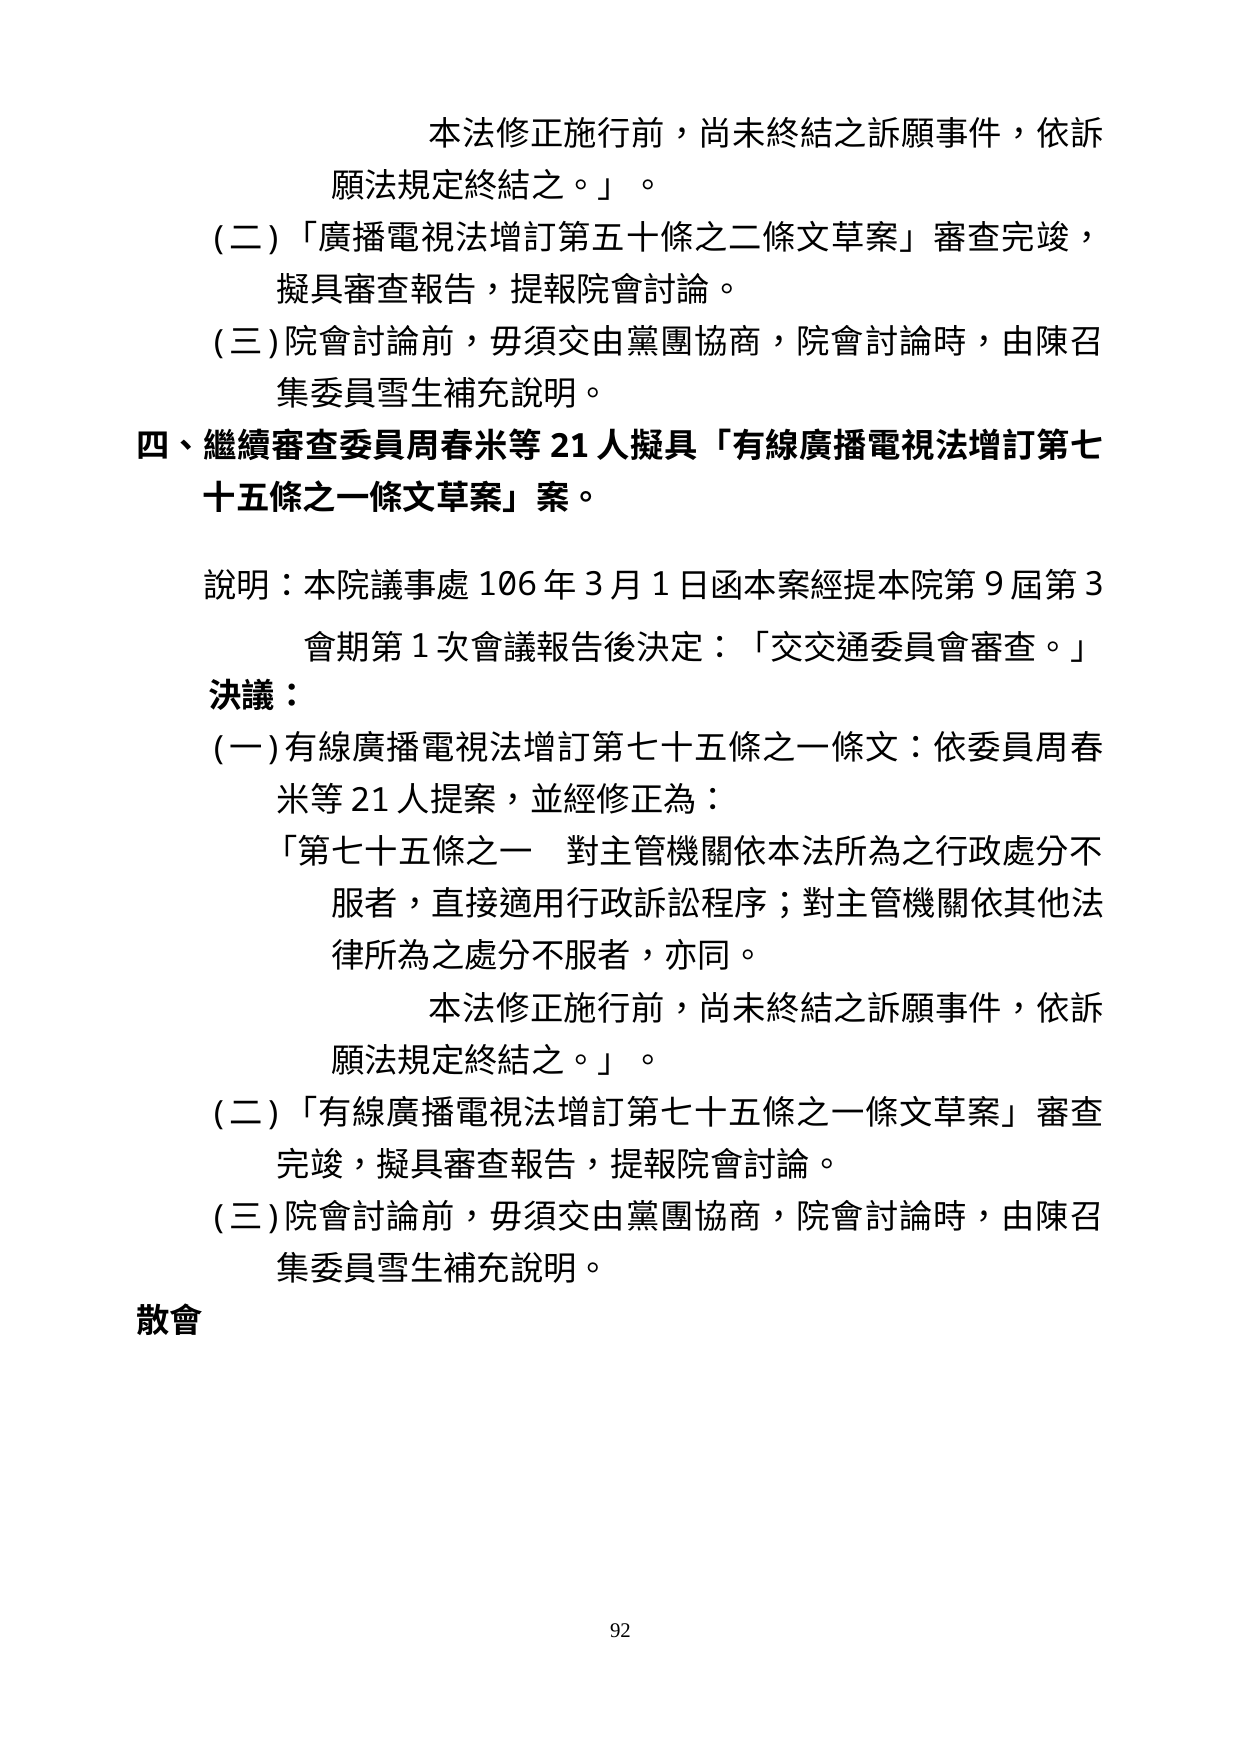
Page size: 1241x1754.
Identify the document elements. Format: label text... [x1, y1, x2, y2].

text 本法修正施行前，尚未終結之訴願事件，依訴願法規定終結之。」。 [264, 103, 1104, 207]
text 決議： [208, 666, 1104, 718]
text (三)院會討論前，毋須交由黨團協商，院會討論時，由陳召集委員雪生補充說明。 [208, 312, 1104, 416]
text 散會 [136, 1291, 1104, 1343]
text 四、繼續審查委員周春米等21人擬具「有線廣播電視法增訂第七十五條之一條文草案」案。 [136, 416, 1104, 520]
text (三)院會討論前，毋須交由黨團協商，院會討論時，由陳召集委員雪生補充說明。 [208, 1187, 1104, 1291]
text (一)有線廣播電視法增訂第七十五條之一條文：依委員周春米等21人提案，並經修正為： [208, 718, 1104, 822]
text 本法修正施行前，尚未終結之訴願事件，依訴願法規定終結之。」。 [264, 978, 1104, 1082]
text 說明：本院議事處106年3月1日函本案經提本院第9屆第3會期第1次會議報告後決定：「交交通委員會審查。」 [203, 541, 1104, 666]
text (二)「廣播電視法增訂第五十條之二條文草案」審查完竣，擬具審查報告，提報院會討論。 [208, 207, 1104, 312]
text (二)「有線廣播電視法增訂第七十五條之一條文草案」審查完竣，擬具審查報告，提報院會討論。 [208, 1082, 1104, 1187]
text 「第七十五條之一 對主管機關依本法所為之行政處分不服者，直接適用行政訴訟程序；對主管機關依其他法律所為之處分不服者，亦同。 [264, 822, 1104, 978]
